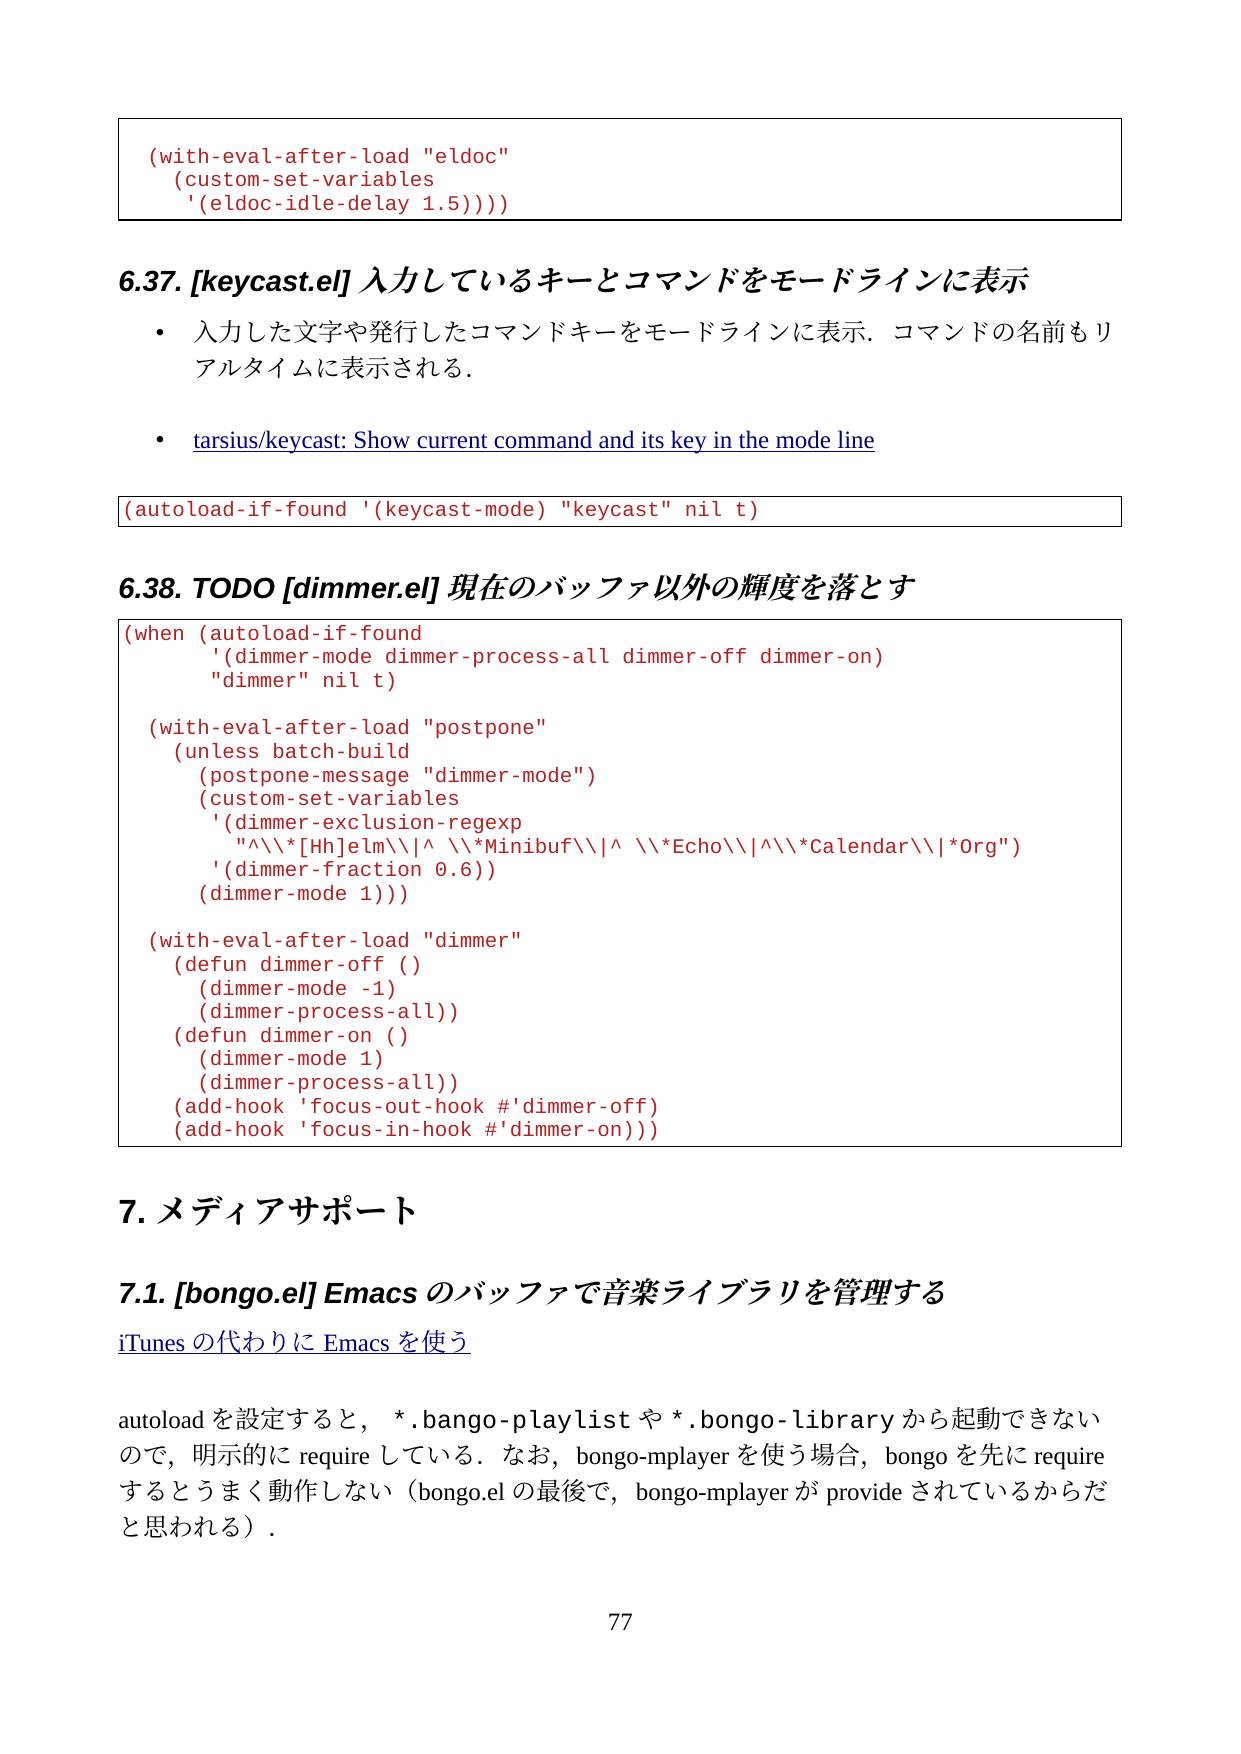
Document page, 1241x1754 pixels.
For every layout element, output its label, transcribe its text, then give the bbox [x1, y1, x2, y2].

list 入力した文字や発行したコマンドキーをモードラインに表示．コマンドの名前もリアルタイムに表示される． [156, 312, 1122, 413]
text (custom-set-variables [119, 784, 1121, 808]
text (defun dimmer-on () [119, 1021, 1121, 1044]
subtitle TODO [dimmer.el] 現在のバッファ以外の輝度を落とす [118, 564, 1122, 606]
text (dimmer-mode 1))) [119, 879, 1121, 903]
text (with-eval-after-load "dimmer" [119, 926, 1121, 950]
text iTunes の代わりに Emacs を使う [118, 1324, 1122, 1387]
text (custom-set-variables [119, 165, 1121, 189]
text (when (autoload-if-found [119, 620, 1121, 642]
text "^\\*[Hh]elm\\|^ \\*Minibuf\\|^ \\*Echo\\|^\\*Calendar\\|*Org") [119, 832, 1121, 855]
text (with-eval-after-load "postpone" [119, 713, 1121, 737]
list tarsius/keycast: Show current command and its key in the mode line [156, 426, 1122, 483]
text (unless batch-build [119, 737, 1121, 761]
text '(dimmer-fraction 0.6)) [119, 855, 1121, 879]
text (add-hook 'focus-in-hook #'dimmer-on))) [119, 1115, 1121, 1146]
subtitle [bongo.el] Emacsのバッファで音楽ライブラリを管理する [118, 1270, 1122, 1312]
text (dimmer-process-all)) [119, 997, 1121, 1021]
text (add-hook 'focus-out-hook #'dimmer-off) [119, 1092, 1121, 1115]
subtitle メディアサポート [118, 1184, 1122, 1233]
text (dimmer-process-all)) [119, 1068, 1121, 1092]
text autoload を設定すると， *.bango-playlist や *.bongo-library から起動できないので，明示的に require している．なお，bongo-mplayer を使う場合，bongo を先にrequireするとうまく動作しない（bongo.el の最後で，bongo-mplayer が provide されているからだと思われる）． [118, 1400, 1122, 1573]
text '(dimmer-mode dimmer-process-all dimmer-off dimmer-on) [119, 642, 1121, 666]
text (with-eval-after-load "eldoc" [119, 142, 1121, 165]
text (defun dimmer-off () [119, 950, 1121, 973]
subtitle [keycast.el] 入力しているキーとコマンドをモードラインに表示 [118, 258, 1122, 300]
text (dimmer-mode 1) [119, 1044, 1121, 1068]
text '(dimmer-exclusion-regexp [119, 808, 1121, 832]
text (autoload-if-found '(keycast-mode) "keycast" nil t) [119, 497, 1121, 526]
text '(eldoc-idle-delay 1.5)))) [119, 189, 1121, 219]
text "dimmer" nil t) [119, 666, 1121, 690]
text (dimmer-mode -1) [119, 973, 1121, 997]
text (postpone-message "dimmer-mode") [119, 761, 1121, 784]
